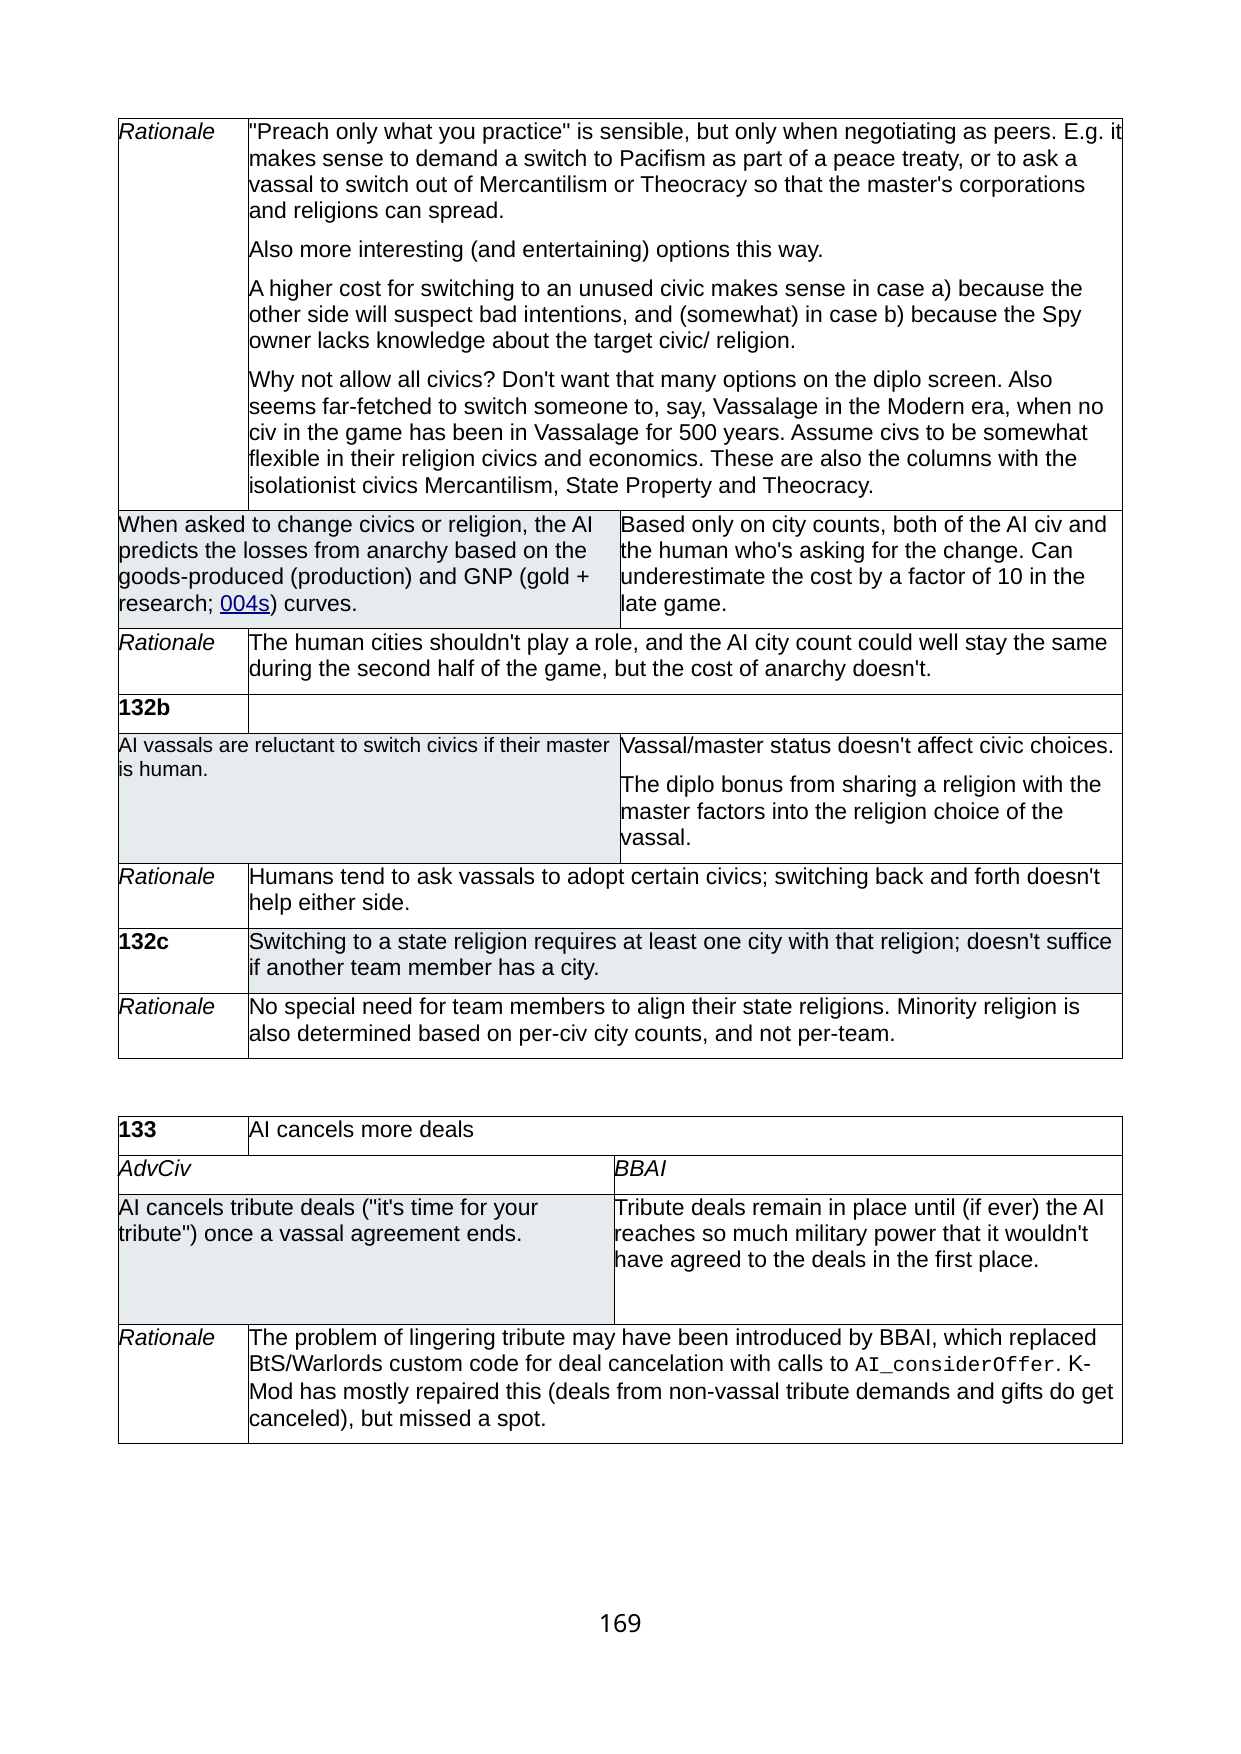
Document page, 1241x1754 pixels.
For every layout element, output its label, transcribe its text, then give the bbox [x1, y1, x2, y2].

table_header AI cancels more deals [249, 1117, 1122, 1155]
table_cell Based only on city counts, both of the AI civ and the human who's asking for the change. Can underestimate the cost by a factor of 10 in the late game. [621, 511, 1122, 628]
table_cell Humans tend to ask vassals to adopt certain civics; switching back and forth doesn't help either side. [249, 864, 1122, 928]
table_cell 132c [119, 929, 248, 993]
table_cell Rationale [119, 119, 248, 510]
table_cell When asked to change civics or religion, the AI predicts the losses from anarchy based on the goods-produced (production) and GNP (gold + research; 004s) curves. [119, 511, 620, 628]
table_cell The human cities shouldn't play a role, and the AI city count could well stay the same during the second half of the game, but the cost of anarchy doesn't. [249, 629, 1122, 693]
table_cell Rationale [119, 629, 248, 693]
table_cell AI cancels tribute deals ("it's time for your tribute") once a vassal agreement ends. [119, 1195, 614, 1324]
table_cell "Preach only what you practice" is sensible, but only when negotiating as peers. E.g. it makes sense to demand a switch to Pacifism as part of a peace treaty, or to ask a vassal to switch out of Mercantilism or Theocracy so that the master's corporations and religions can spread. Also more interesting (and entertaining) options this way. A higher cost for switching to an unused civic makes sense in case a) because the other side will suspect bad intentions, and (somewhat) in case b) because the Spy owner lacks knowledge about the target civic/ religion. Why not allow all civics? Don't want that many options on the diplo screen. Also seems far-fetched to switch someone to, say, Vassalage in the Modern era, when no civ in the game has been in Vassalage for 500 years. Assume civs to be somewhat flexible in their religion civics and economics. These are also the columns with the isolationist civics Mercantilism, State Property and Theocracy. [249, 119, 1122, 510]
table_cell No special need for team members to align their state religions. Minority religion is also determined based on per-civ city counts, and not per-team. [249, 994, 1122, 1058]
table_cell Vassal/master status doesn't affect civic choices. The diplo bonus from sharing a religion with the master factors into the religion choice of the vassal. [621, 734, 1122, 863]
table_cell BBAI [615, 1156, 1122, 1194]
table_cell Tribute deals remain in place until (if ever) the AI reaches so much military power that it wouldn't have agreed to the deals in the first place. [615, 1195, 1122, 1324]
table_cell The problem of lingering tribute may have been introduced by BBAI, which replaced BtS/Warlords custom code for deal cancelation with calls to AI_considerOffer. K-Mod has mostly repaired this (deals from non-vassal tribute demands and gifts do get canceled), but missed a spot. [249, 1325, 1122, 1443]
table_cell [249, 695, 1122, 732]
table_cell Switching to a state religion requires at least one city with that religion; doesn't suffice if another team member has a city. [249, 929, 1122, 993]
table_cell AI vassals are reluctant to switch civics if their master is human. [119, 734, 620, 863]
table_cell Rationale [119, 994, 248, 1058]
table_header 133 [119, 1117, 248, 1155]
table_cell 132b [119, 695, 248, 732]
table_cell Rationale [119, 1325, 248, 1443]
table_cell AdvCiv [119, 1156, 614, 1194]
table_cell Rationale [119, 864, 248, 928]
